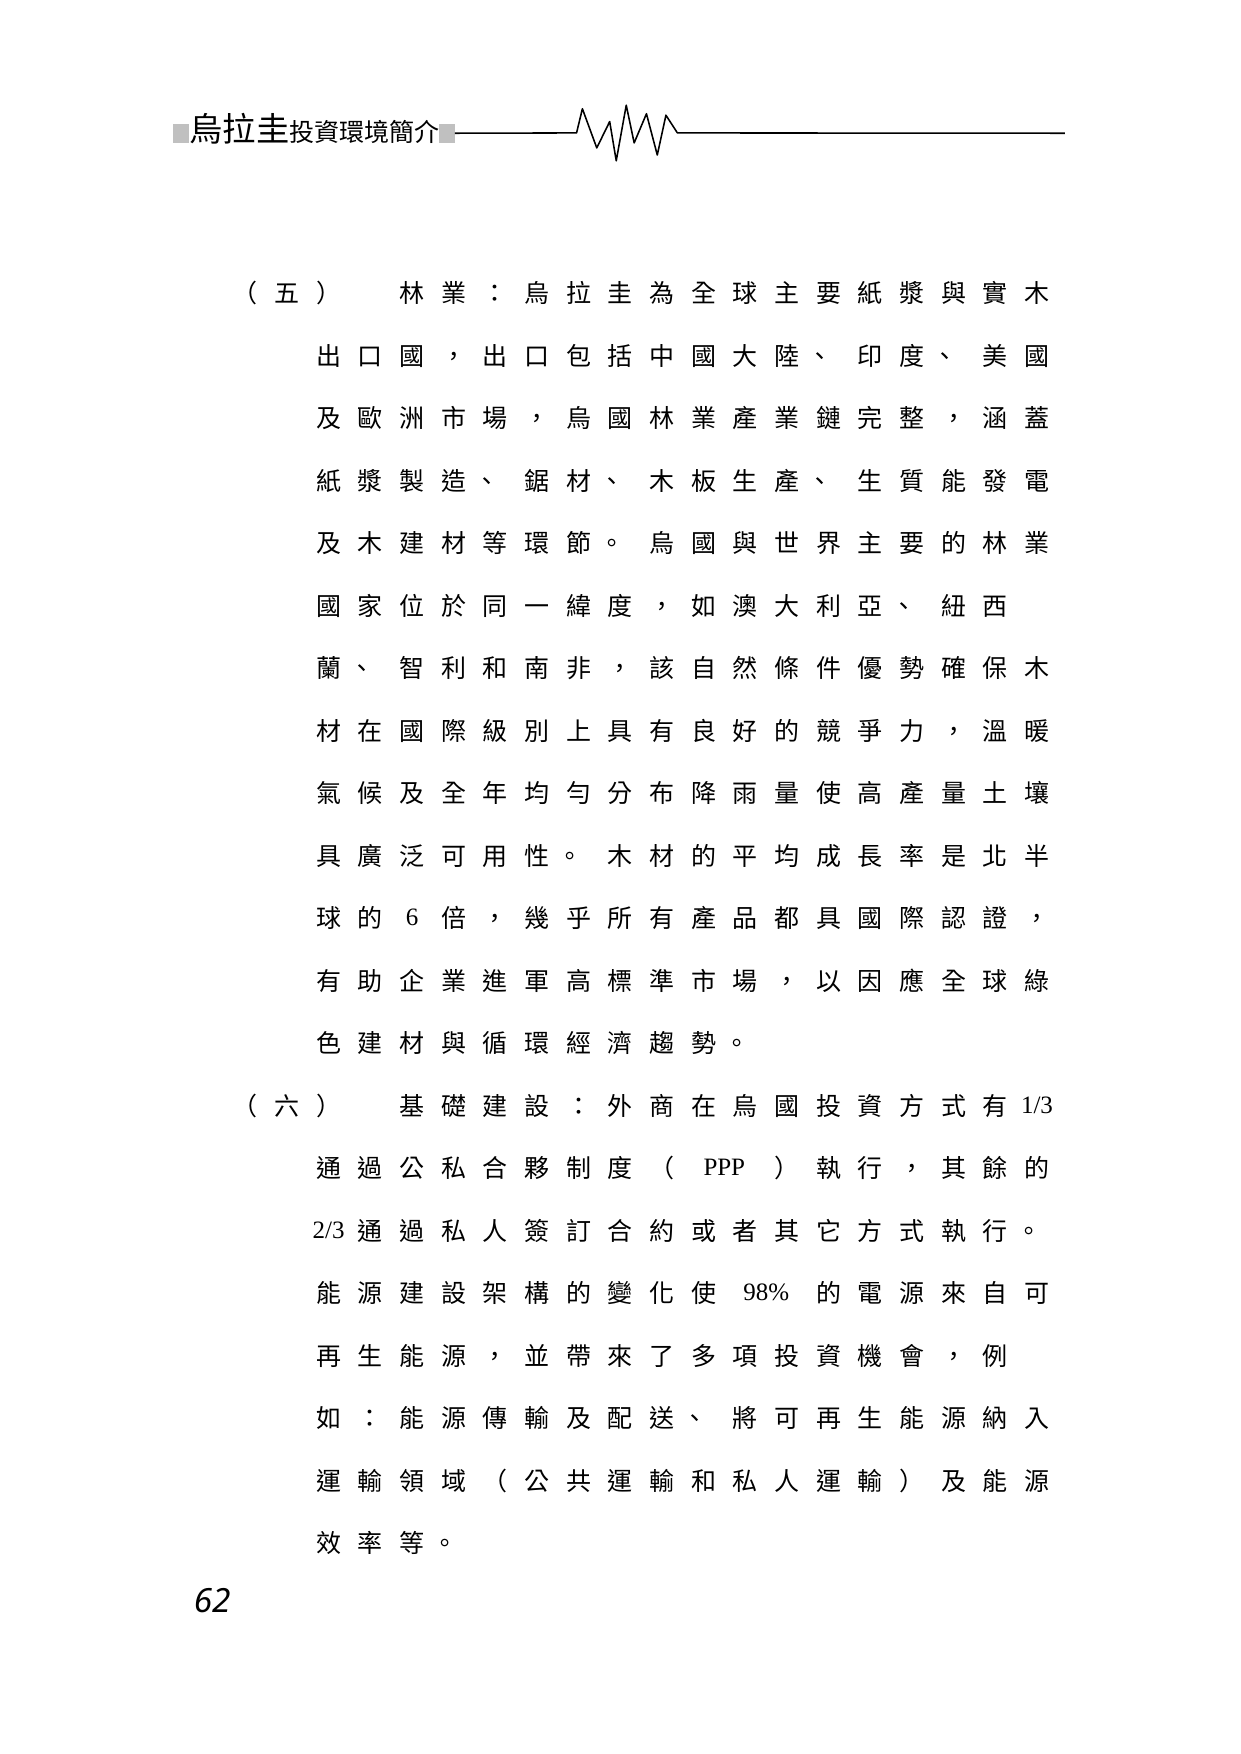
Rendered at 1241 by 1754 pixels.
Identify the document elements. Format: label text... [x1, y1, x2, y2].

text （六） 基礎建設：外商在烏國投資方式有1/3通過公私合夥制度（PPP）執行，其餘的2/3通過私人簽訂合約或者其它方式執行。能源建設架構的變化使98%的電源來自可再生能源，並帶來了多項投資機會，例如：能源傳輸及配送、將可再生能源納入運輸領域（公共運輸和私人運輸）及能源效率等。 [207, 1063, 1058, 1563]
text （五） 林業：烏拉圭為全球主要紙漿與實木出口國，出口包括中國大陸、印度、美國及歐洲市場，烏國林業產業鏈完整，涵蓋紙漿製造、鋸材、木板生產、生質能發電及木建材等環節。烏國與世界主要的林業國家位於同一緯度，如澳大利亞、紐西蘭、智利和南非，該自然條件優勢確保木材在國際級別上具有良好的競爭力，溫暖氣候及全年均勻分布降雨量使高產量土壤具廣泛可用性。木材的平均成長率是北半球的6倍，幾乎所有產品都具國際認證，有助企業進軍高標準市場，以因應全球綠色建材與循環經濟趨勢。 [207, 250, 1058, 1063]
